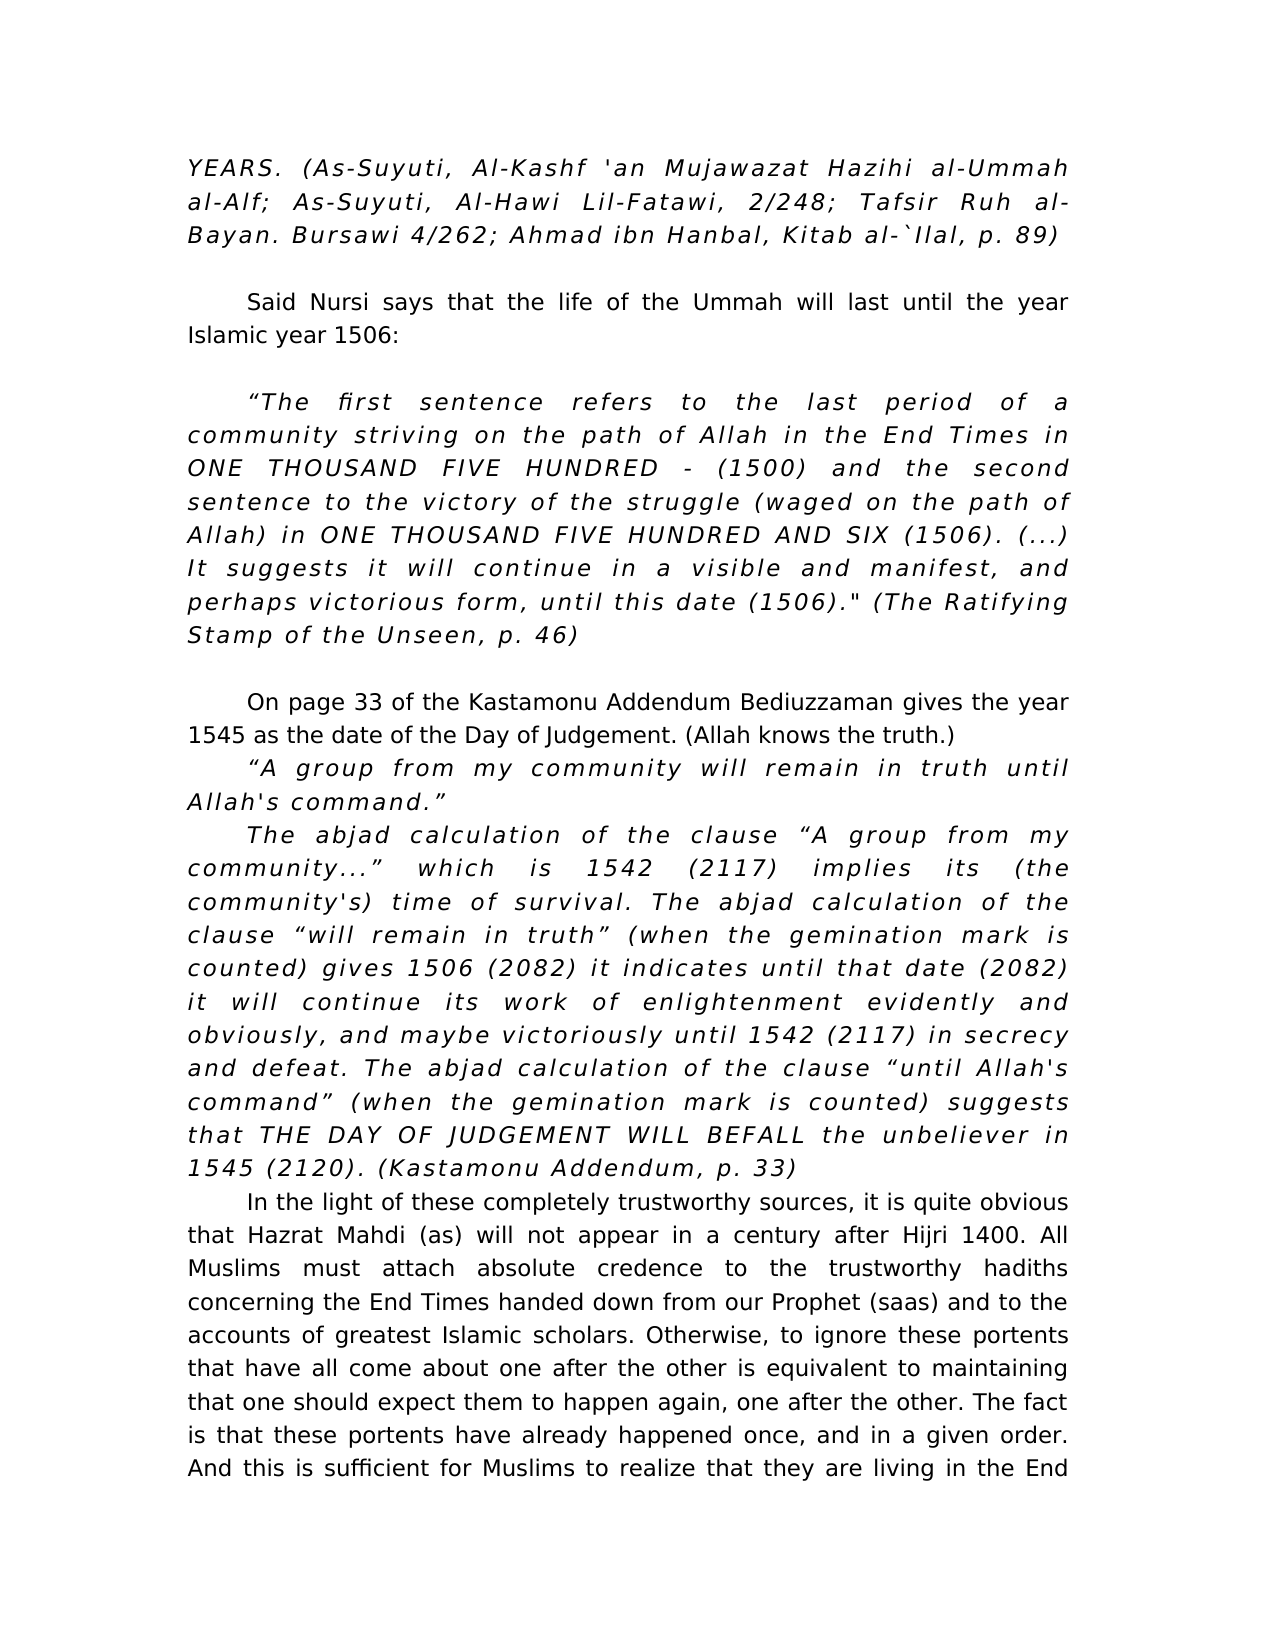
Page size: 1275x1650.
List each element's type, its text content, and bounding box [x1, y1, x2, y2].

text The abjad calculation of the clause “A group from my community...” which is 1542 (2117) implies its (the community's) time of survival. The abjad calculation of the clause “will remain in truth” (when the gemination mark is counted) gives 1506 (2082) it indicates until that date (2082) it will continue its work of enlightenment evidently and obviously, and maybe victoriously until 1542 (2117) in secrecy and defeat. The abjad calculation of the clause “until Allah's command” (when the gemination mark is counted) suggests that THE DAY OF JUDGEMENT WILL BEFALL the unbeliever in 1545 (2120). (Kastamonu Addendum, p. 33) [187, 817, 1070, 1183]
text On page 33 of the Kastamonu Addendum Bediuzzaman gives the year 1545 as the date of the Day of Judgement. (Allah knows the truth.) [187, 683, 1070, 750]
text “A group from my community will remain in truth until Allah's command.” [187, 750, 1070, 817]
text Said Nursi says that the life of the Ummah will last until the year Islamic year 1506: [187, 283, 1070, 350]
text “The first sentence refers to the last period of a community striving on the path of Allah in the End Times in ONE THOUSAND FIVE HUNDRED - (1500) and the second sentence to the victory of the struggle (waged on the path of Allah) in ONE THOUSAND FIVE HUNDRED AND SIX (1506). (...) It suggests it will continue in a visible and manifest, and perhaps victorious form, until this date (1506)." (The Ratifying Stamp of the Unseen, p. 46) [187, 383, 1070, 650]
text In the light of these completely trustworthy sources, it is quite obvious that Hazrat Mahdi (as) will not appear in a century after Hijri 1400. All Muslims must attach absolute credence to the trustworthy hadiths concerning the End Times handed down from our Prophet (saas) and to the accounts of greatest Islamic scholars. Otherwise, to ignore these portents that have all come about one after the other is equivalent to maintaining that one should expect them to happen again, one after the other. The fact is that these portents have already happened once, and in a given order. And this is sufficient for Muslims to realize that they are living in the End [187, 1183, 1070, 1483]
text YEARS. (As-Suyuti, Al-Kashf 'an Mujawazat Hazihi al-Ummah al-Alf; As-Suyuti, Al-Hawi Lil-Fatawi, 2/248; Tafsir Ruh al-Bayan. Bursawi 4/262; Ahmad ibn Hanbal, Kitab al-`Ilal, p. 89) [187, 150, 1070, 250]
